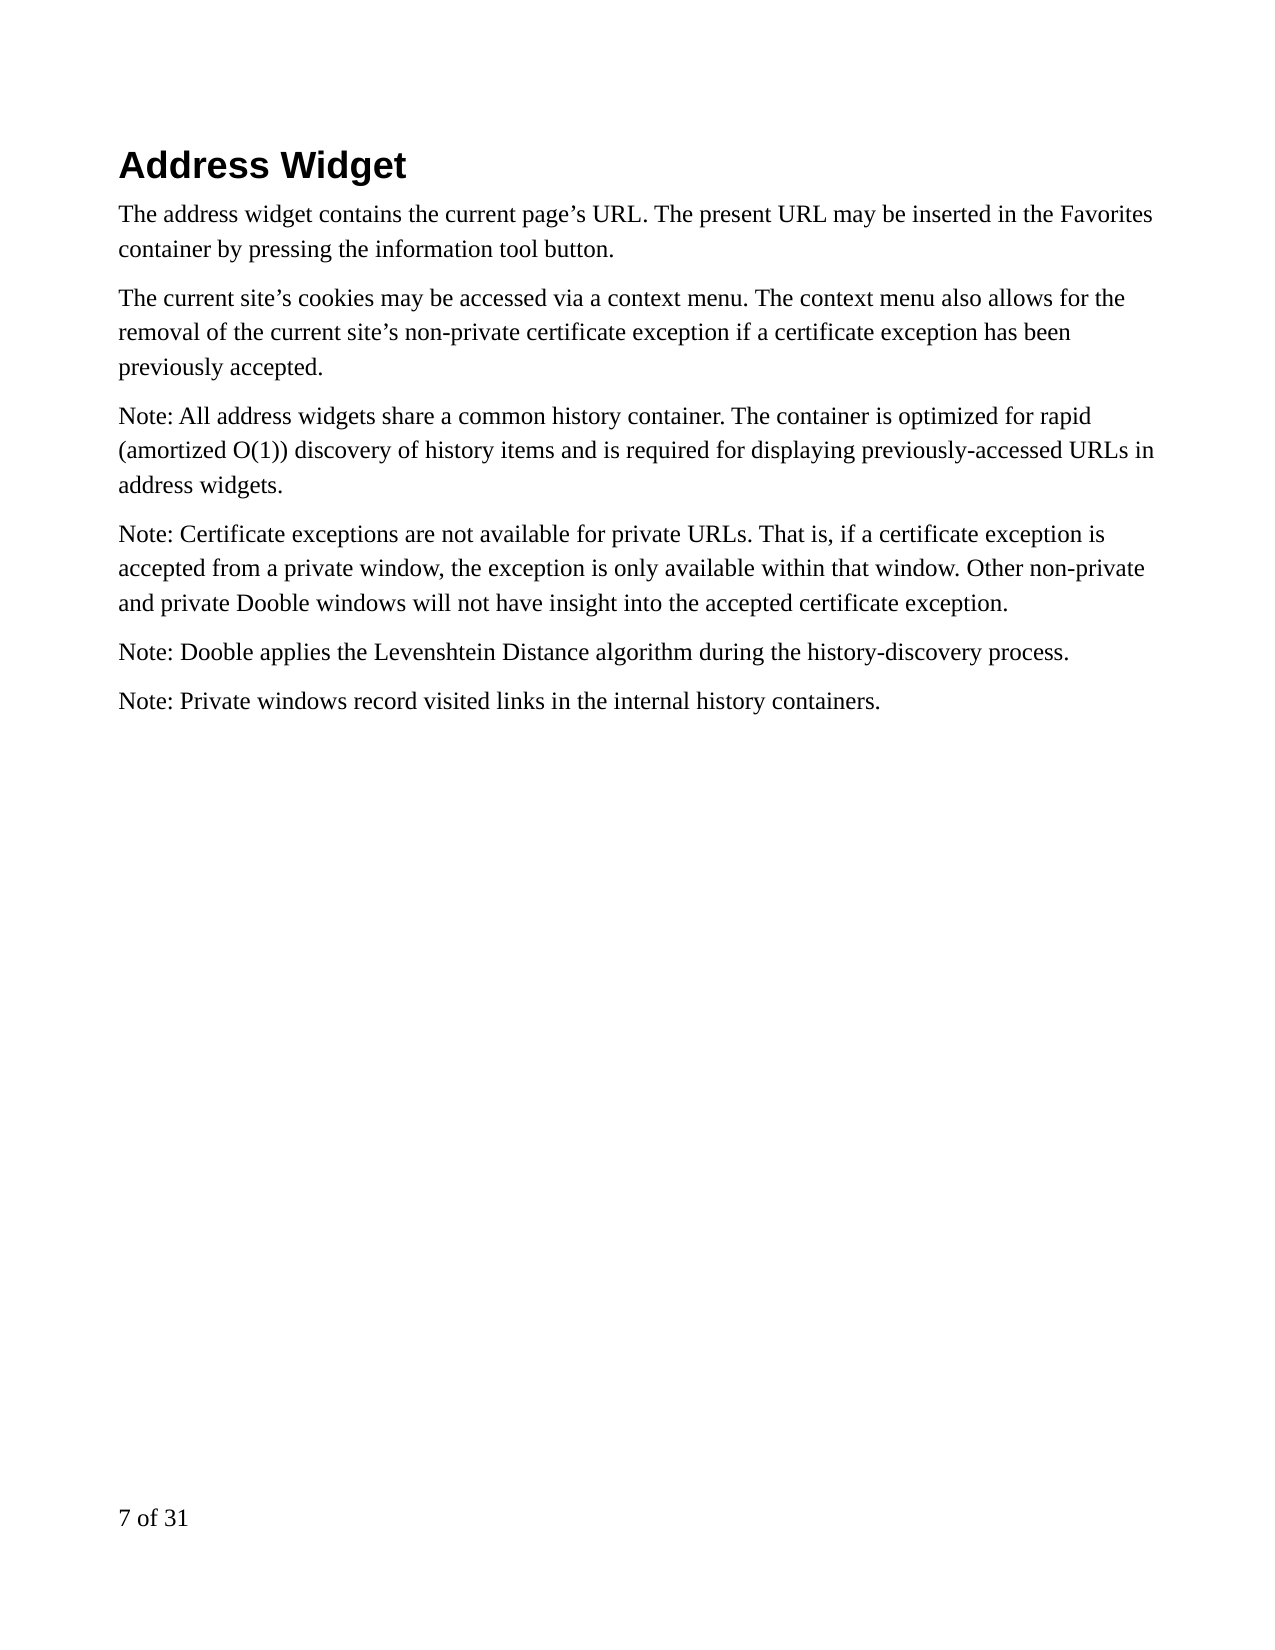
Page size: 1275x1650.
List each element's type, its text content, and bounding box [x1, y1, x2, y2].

text The current site’s cookies may be accessed via a context menu. The context menu also allows for the removal of the current site’s non-private certificate exception if a certificate exception has been previously accepted. [118, 283, 1157, 381]
text Note: All address widgets share a common history container. The container is optimized for rapid (amortized O(1)) discovery of history items and is required for displaying previously-accessed URLs in address widgets. [118, 401, 1157, 498]
subtitle Address Widget [118, 143, 1157, 187]
text The address widget contains the current page’s URL. The present URL may be inserted in the Favorites container by pressing the information tool button. [118, 199, 1157, 262]
text Note: Certificate exceptions are not available for private URLs. That is, if a certificate exception is accepted from a private window, the exception is only available within that window. Other non-private and private Dooble windows will not have insight into the accepted certificate exception. [118, 519, 1157, 617]
text Note: Private windows record visited links in the internal history containers. [118, 686, 1157, 715]
text Note: Dooble applies the Levenshtein Distance algorithm during the history-discovery process. [118, 637, 1157, 666]
